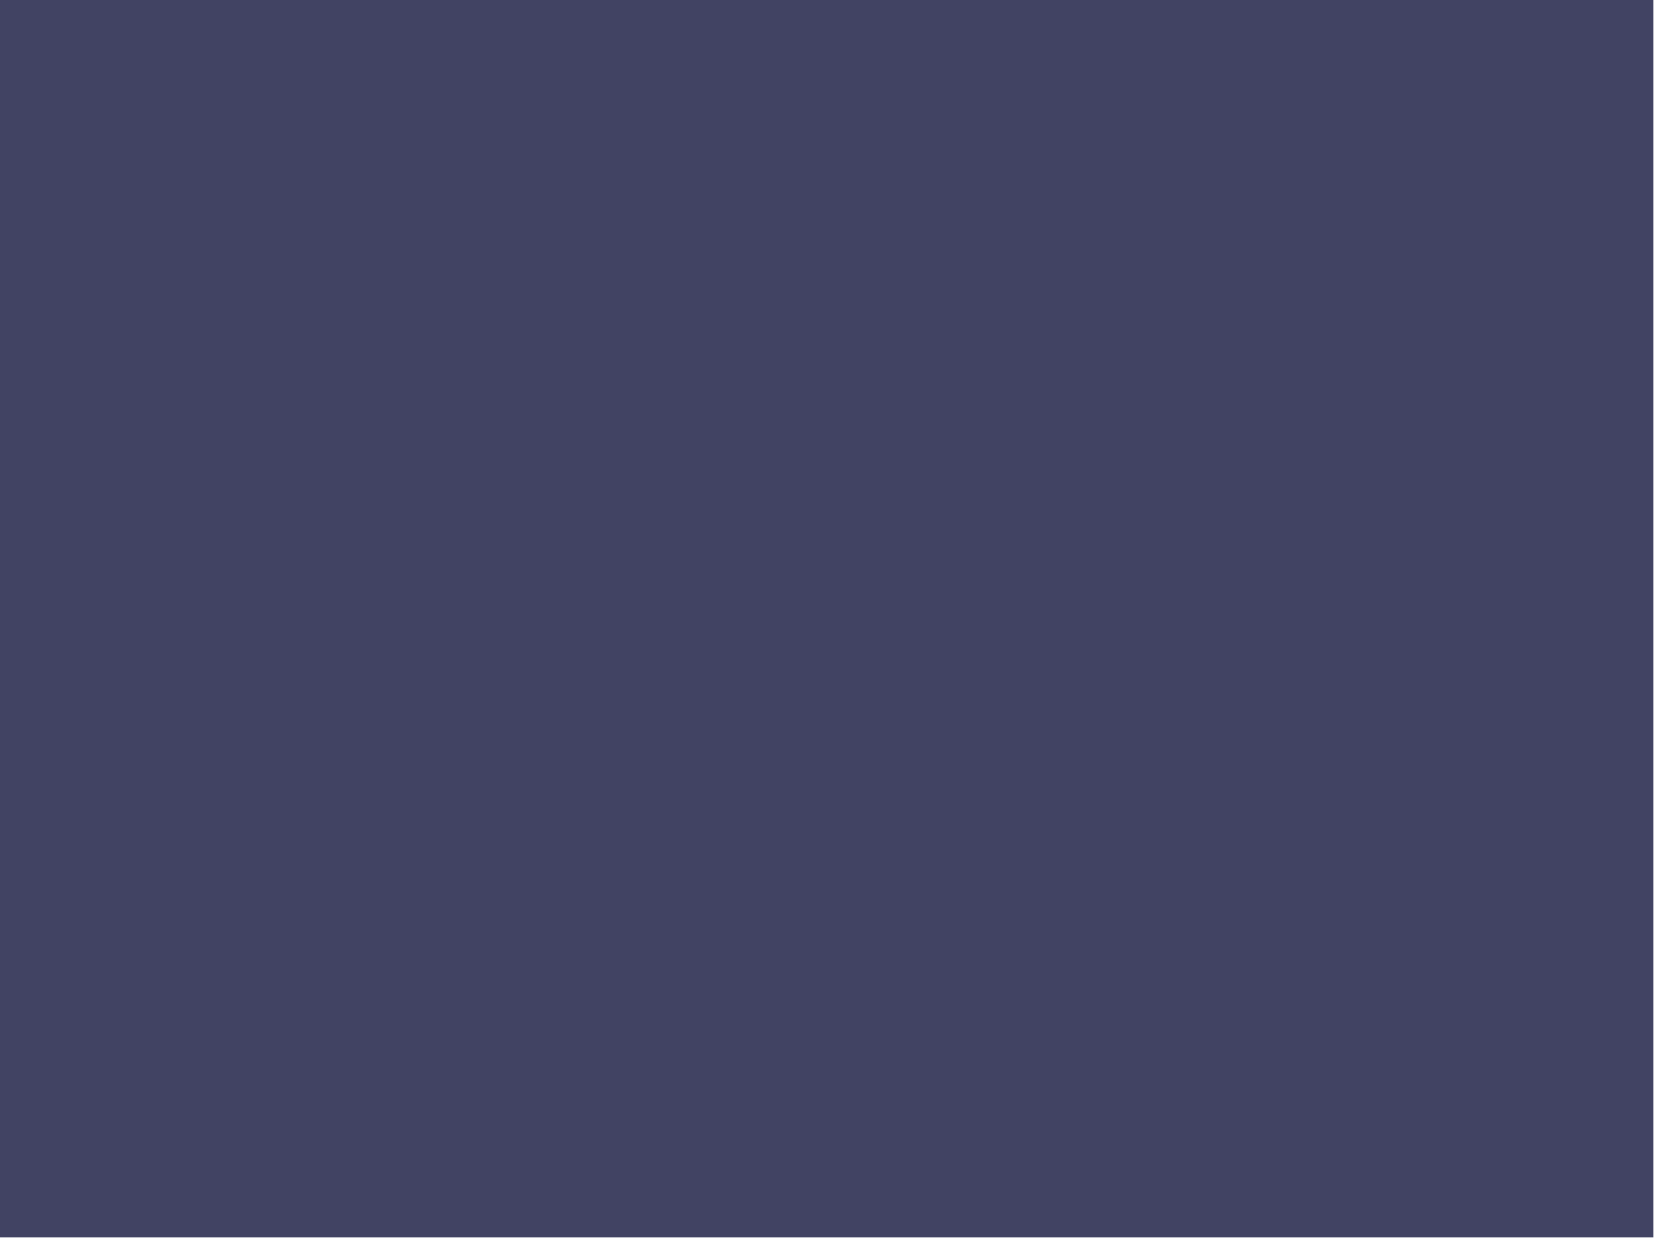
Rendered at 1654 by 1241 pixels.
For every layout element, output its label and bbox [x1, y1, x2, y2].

text_box [0, 0, 1654, 1238]
